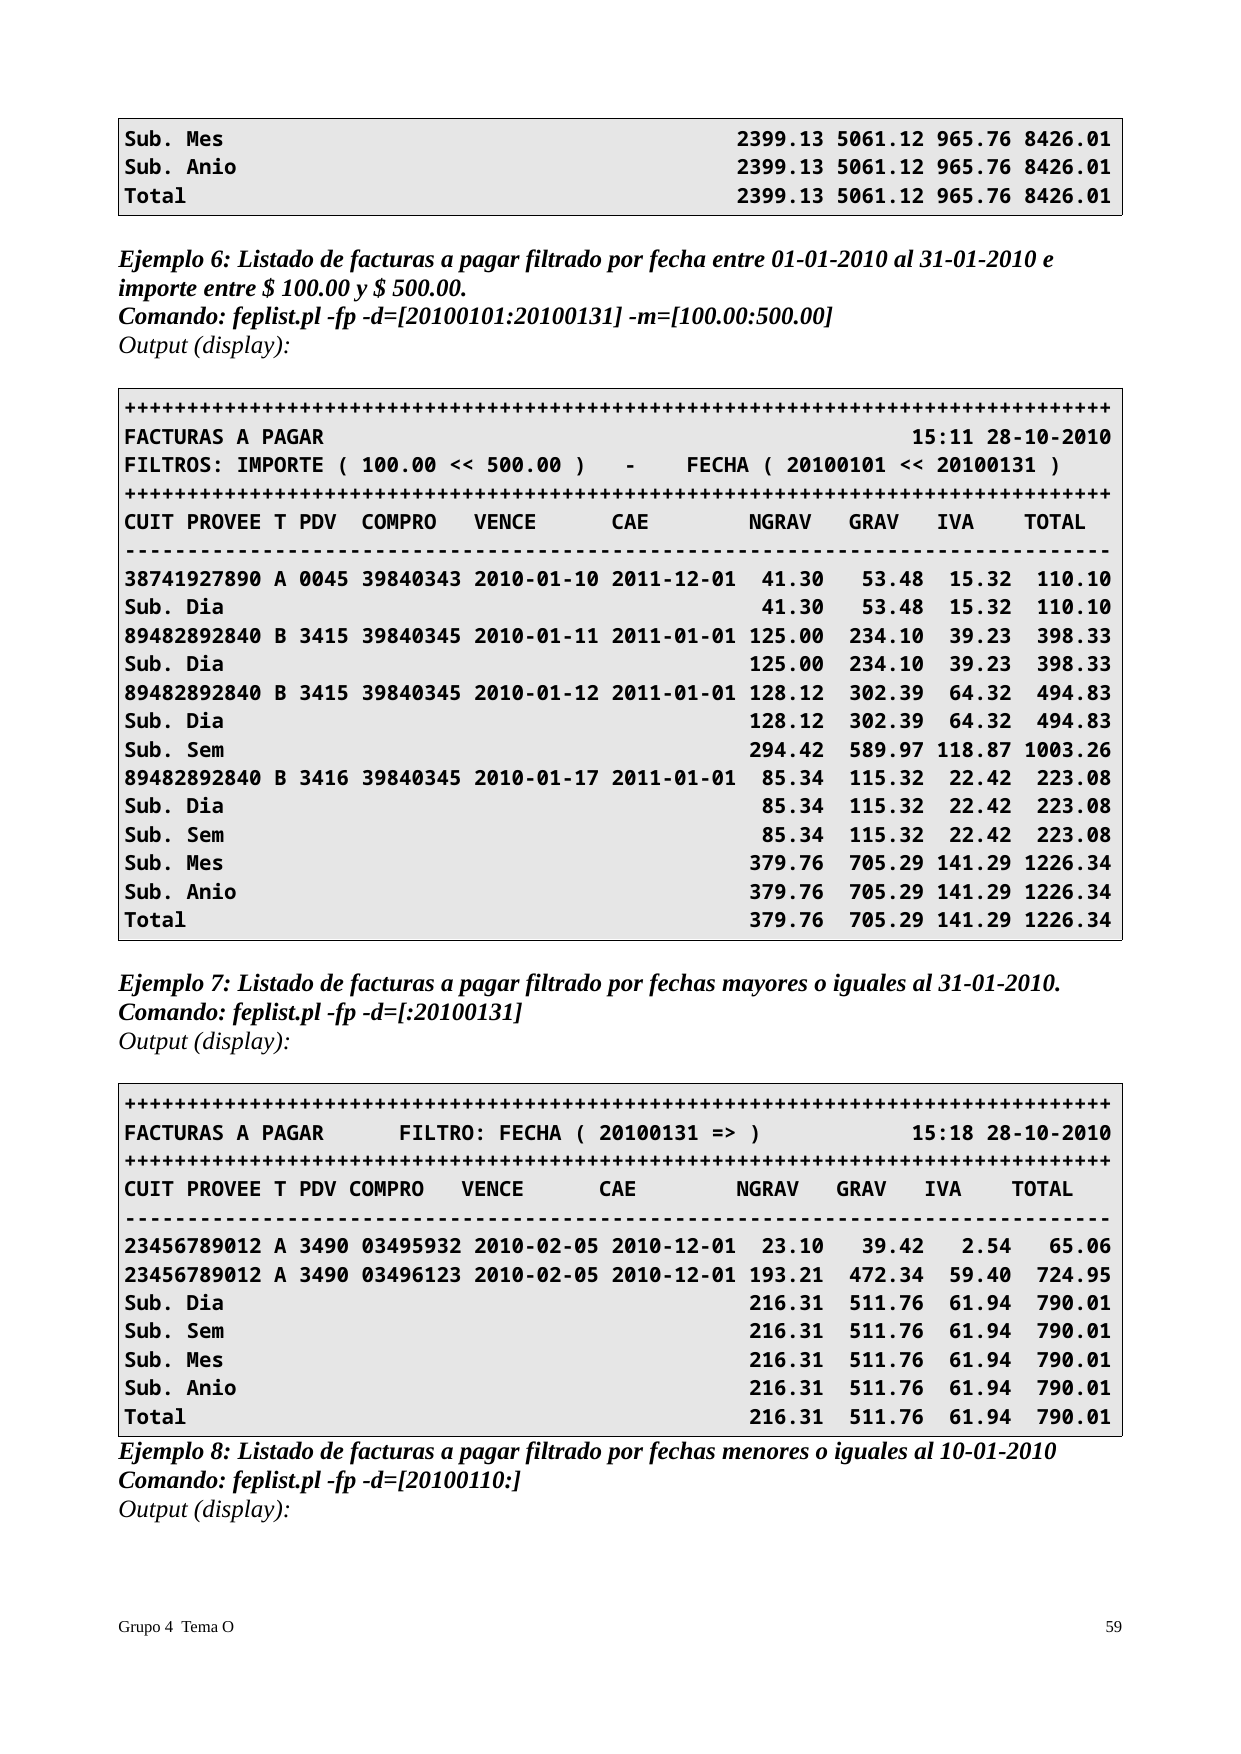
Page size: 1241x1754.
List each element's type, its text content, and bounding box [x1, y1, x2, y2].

table_header +++++++++++++++++++++++++++++++++++++++++++++++++++++++++++++++++++++++++++++++ FACTURAS A PAGAR 15:11 28-10-2010 FILTROS: IMPORTE ( 100.00 << 500.00 ) - FECHA ( 20100101 << 20100131 ) +++++++++++++++++++++++++++++++++++++++++++++++++++++++++++++++++++++++++++++++ CUIT PROVEE T PDV COMPRO VENCE CAE NGRAV GRAV IVA TOTAL ------------------------------------------------------------------------------- 38741927890 A 0045 39840343 2010-01-10 2011-12-01 41.30 53.48 15.32 110.10 Sub. Dia 41.30 53.48 15.32 110.10 89482892840 B 3415 39840345 2010-01-11 2011-01-01 125.00 234.10 39.23 398.33 Sub. Dia 125.00 234.10 39.23 398.33 89482892840 B 3415 39840345 2010-01-12 2011-01-01 128.12 302.39 64.32 494.83 Sub. Dia 128.12 302.39 64.32 494.83 Sub. Sem 294.42 589.97 118.87 1003.26 89482892840 B 3416 39840345 2010-01-17 2011-01-01 85.34 115.32 22.42 223.08 Sub. Dia 85.34 115.32 22.42 223.08 Sub. Sem 85.34 115.32 22.42 223.08 Sub. Mes 379.76 705.29 141.29 1226.34 Sub. Anio 379.76 705.29 141.29 1226.34 Total 379.76 705.29 141.29 1226.34 [119, 389, 1122, 939]
text Comando: feplist.pl -fp -d=[20100101:20100131] -m=[100.00:500.00] [118, 301, 1122, 330]
text Ejemplo 6: Listado de facturas a pagar filtrado por fecha entre 01-01-2010 al 31-01-2010 e importe entre $ 100.00 y $ 500.00. [118, 244, 1122, 301]
text Output (display): [118, 1494, 1122, 1522]
text Ejemplo 7: Listado de facturas a pagar filtrado por fechas mayores o iguales al 31-01-2010. [118, 968, 1122, 997]
table_header Sub. Mes 2399.13 5061.12 965.76 8426.01 Sub. Anio 2399.13 5061.12 965.76 8426.01 Total 2399.13 5061.12 965.76 8426.01 [119, 119, 1122, 215]
text Comando: feplist.pl -fp -d=[:20100131] [118, 997, 1122, 1026]
text Comando: feplist.pl -fp -d=[20100110:] [118, 1465, 1122, 1494]
text Output (display): [118, 1026, 1122, 1054]
text Ejemplo 8: Listado de facturas a pagar filtrado por fechas menores o iguales al 10-01-2010 [118, 1437, 1122, 1465]
text Output (display): [118, 330, 1122, 359]
table_header +++++++++++++++++++++++++++++++++++++++++++++++++++++++++++++++++++++++++++++++ FACTURAS A PAGAR FILTRO: FECHA ( 20100131 => ) 15:18 28-10-2010 +++++++++++++++++++++++++++++++++++++++++++++++++++++++++++++++++++++++++++++++ CUIT PROVEE T PDV COMPRO VENCE CAE NGRAV GRAV IVA TOTAL ------------------------------------------------------------------------------- 23456789012 A 3490 03495932 2010-02-05 2010-12-01 23.10 39.42 2.54 65.06 23456789012 A 3490 03496123 2010-02-05 2010-12-01 193.21 472.34 59.40 724.95 Sub. Dia 216.31 511.76 61.94 790.01 Sub. Sem 216.31 511.76 61.94 790.01 Sub. Mes 216.31 511.76 61.94 790.01 Sub. Anio 216.31 511.76 61.94 790.01 Total 216.31 511.76 61.94 790.01 [119, 1084, 1122, 1436]
